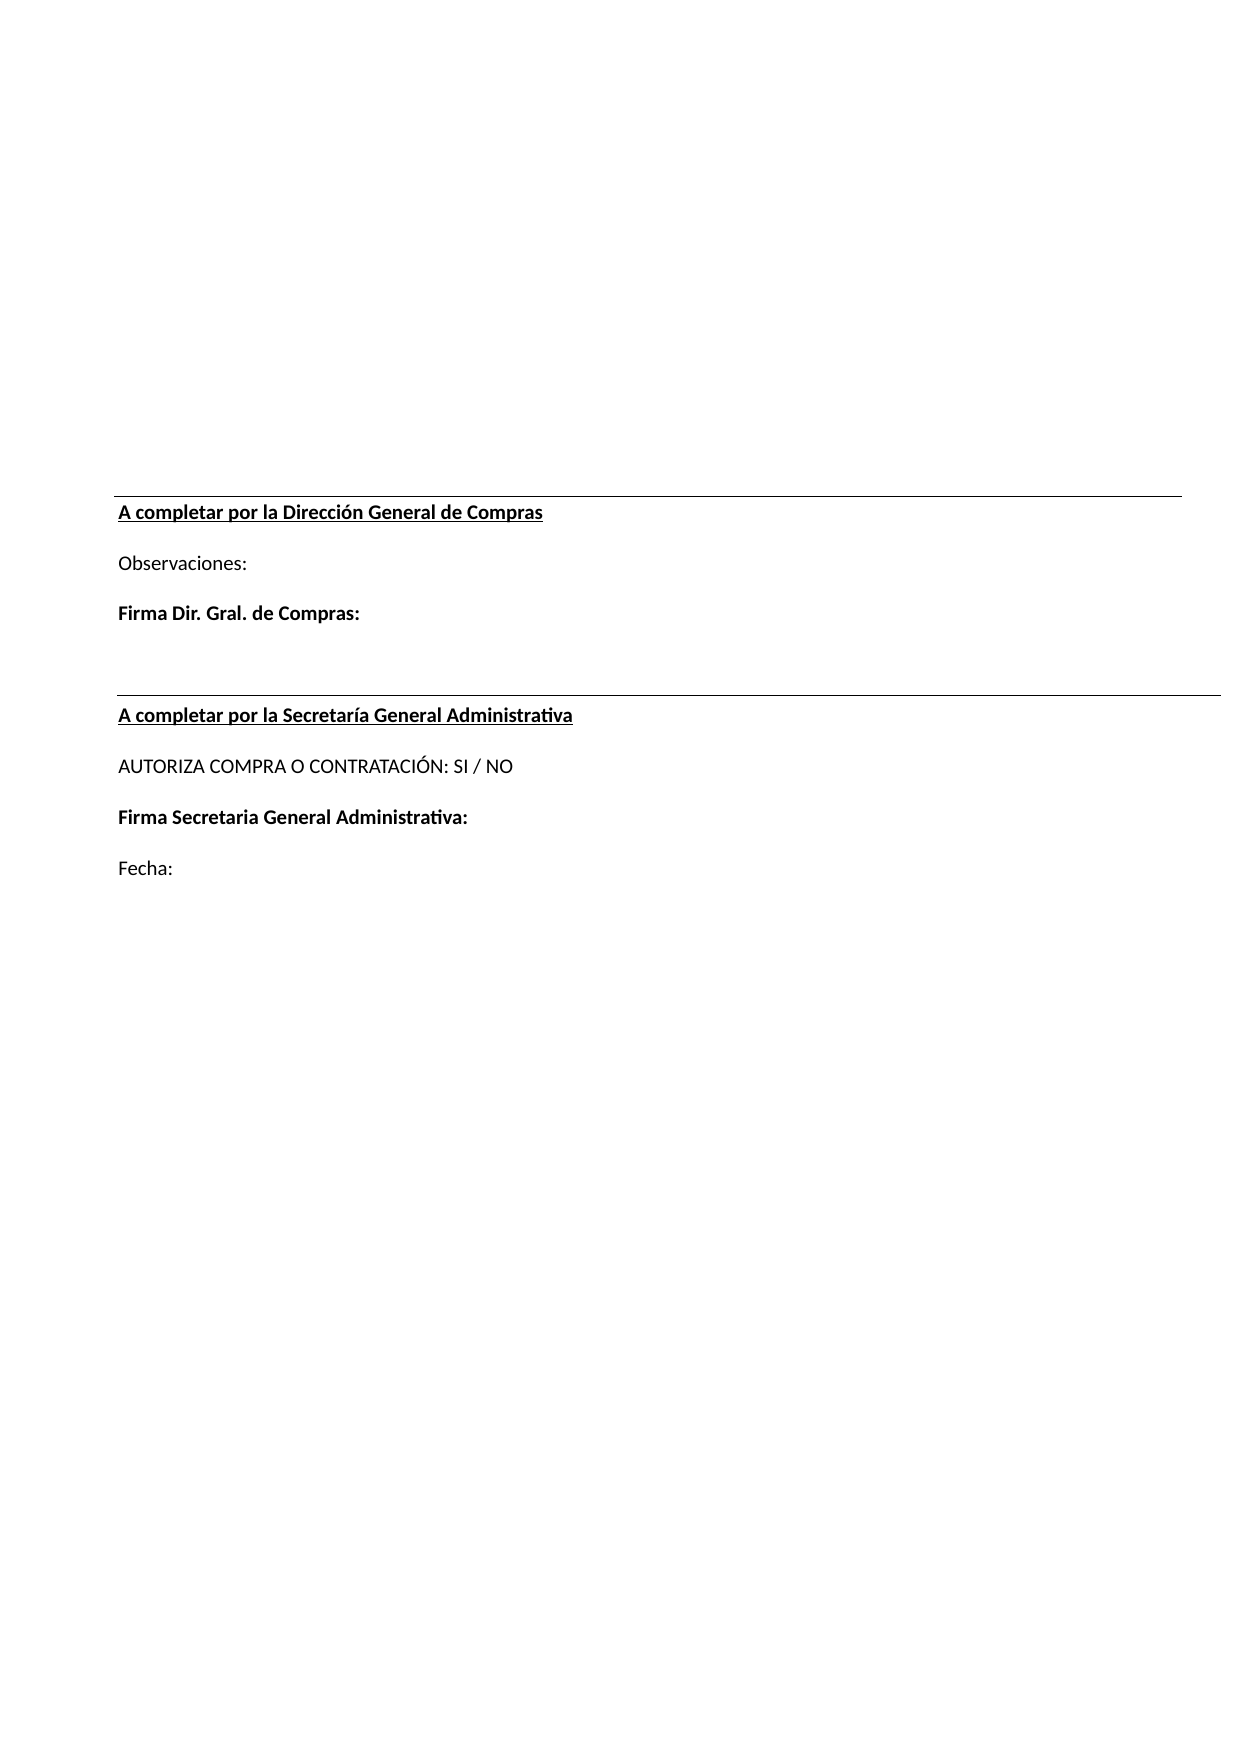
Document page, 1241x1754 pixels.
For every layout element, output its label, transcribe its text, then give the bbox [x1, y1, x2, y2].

text Firma Secretaria General Administrativa: [118, 804, 1122, 829]
text Fecha: [118, 855, 1122, 880]
text A completar por la Secretaría General Administrativa [118, 702, 1122, 728]
text AUTORIZA COMPRA O CONTRATACIÓN: SI / NO [118, 753, 1122, 778]
text Observaciones: [118, 550, 1122, 575]
text A completar por la Dirección General de Compras [118, 499, 1122, 524]
text Firma Dir. Gral. de Compras: [118, 601, 1122, 626]
